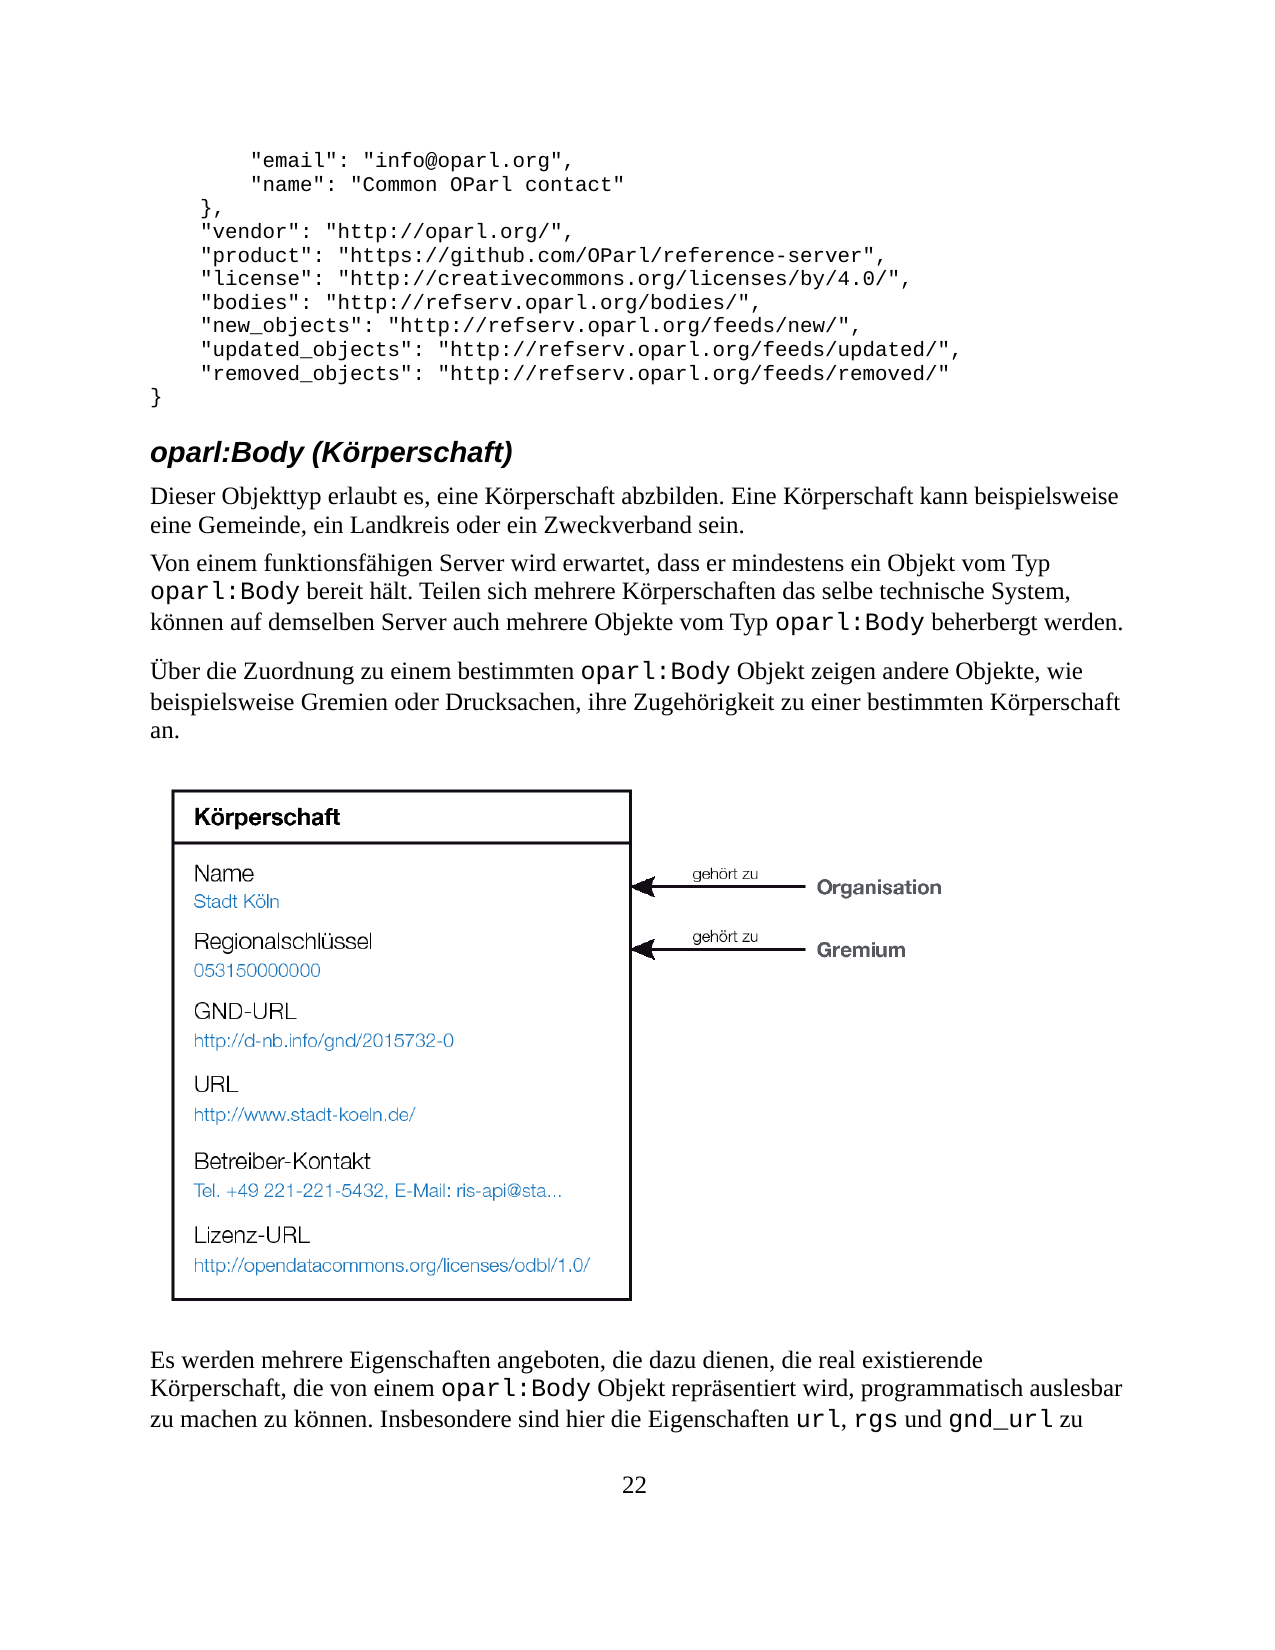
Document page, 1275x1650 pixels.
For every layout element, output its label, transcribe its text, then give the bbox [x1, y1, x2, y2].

picture [150, 762, 1044, 1327]
text "name": "Common OParl contact" [150, 174, 1125, 197]
text "product": "https://github.com/OParl/reference-server", [150, 244, 1125, 268]
text } [150, 386, 1125, 410]
text "updated_objects": "http://refserv.oparl.org/feeds/updated/", [150, 339, 1125, 363]
text Dieser Objekttyp erlaubt es, eine Körperschaft abzbilden. Eine Körperschaft kann beispielsweise eine Gemeinde, ein Landkreis oder ein Zweckverband sein. [150, 481, 1125, 539]
text }, [150, 197, 1125, 221]
text "removed_objects": "http://refserv.oparl.org/feeds/removed/" [150, 363, 1125, 386]
text "email": "info@oparl.org", [150, 150, 1125, 174]
text "bodies": "http://refserv.oparl.org/bodies/", [150, 292, 1125, 316]
text Von einem funktionsfähigen Server wird erwartet, dass er mindestens ein Objekt vom Typ oparl:Body bereit hält. Teilen sich mehrere Körperschaften das selbe technische System, können auf demselben Server auch mehrere Objekte vom Typ oparl:Body beherbergt werden. [150, 548, 1125, 638]
subtitle oparl:Body (Körperschaft) [150, 435, 1125, 469]
text "license": "http://creativecommons.org/licenses/by/4.0/", [150, 268, 1125, 292]
text "vendor": "http://oparl.org/", [150, 221, 1125, 244]
text "new_objects": "http://refserv.oparl.org/feeds/new/", [150, 316, 1125, 339]
text Über die Zuordnung zu einem bestimmten oparl:Body Objekt zeigen andere Objekte, wie beispielsweise Gremien oder Drucksachen, ihre Zugehörigkeit zu einer bestimmten Körperschaft an. [150, 656, 1125, 744]
text Es werden mehrere Eigenschaften angeboten, die dazu dienen, die real existierende Körperschaft, die von einem oparl:Body Objekt repräsentiert wird, programmatisch auslesbar zu machen zu können. Insbesondere sind hier die Eigenschaften url, rgs und gnd_url zu [150, 1345, 1125, 1435]
